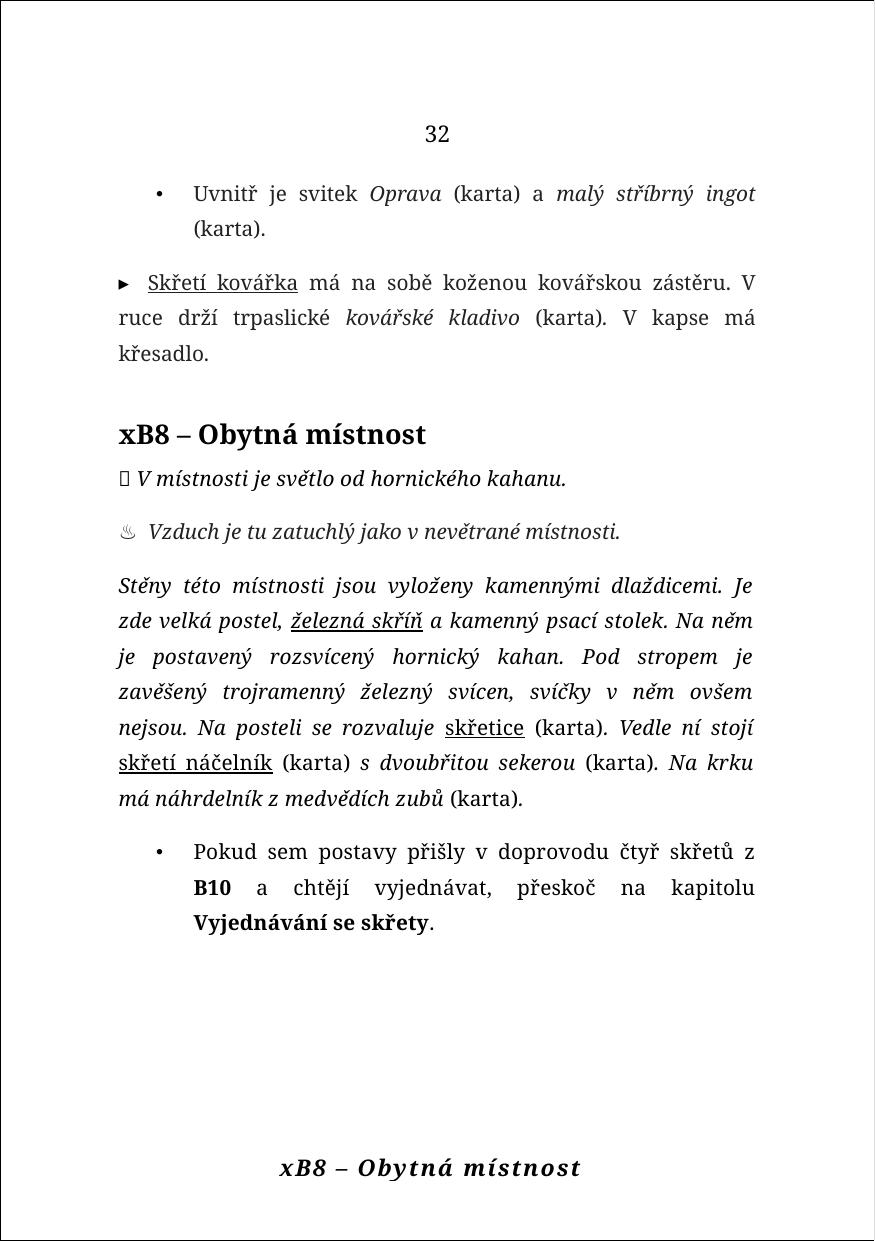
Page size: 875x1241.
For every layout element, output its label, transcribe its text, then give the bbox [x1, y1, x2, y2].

text 💡 V místnosti je světlo od hornického kahanu. [118, 464, 756, 493]
list Pokud sem postavy přišly v doprovodu čtyř skřetů z B10 a chtějí vyjednávat, přeskoč na kapitolu Vyjednávání se skřety. [156, 837, 756, 937]
text ▸ Skřetí kovářka má na sobě koženou kovářskou zástěru. V ruce drží trpaslické kovářské kladivo (karta). V kapse má křesadlo. [118, 268, 756, 367]
subtitle xB8 – Obytná místnost [118, 416, 756, 452]
text ♨ Vzduch je tu zatuchlý jako v nevětrané místnosti. [118, 517, 756, 546]
text Stěny této místnosti jsou vyloženy kamennými dlaždicemi. Je zde velká postel, železná skříň a kamenný psací stolek. Na něm je postavený rozsvícený hornický kahan. Pod stropem je zavěšený trojramenný železný svícen, svíčky v něm ovšem nejsou. Na posteli se rozvaluje skřetice (karta). Vedle ní stojí skřetí náčelník (karta) s dvoubřitou sekerou (karta). Na krku má náhrdelník z medvědích zubů (karta). [118, 571, 756, 812]
list Uvnitř je svitek Oprava (karta) a malý stříbrný ingot (karta). [156, 179, 756, 243]
